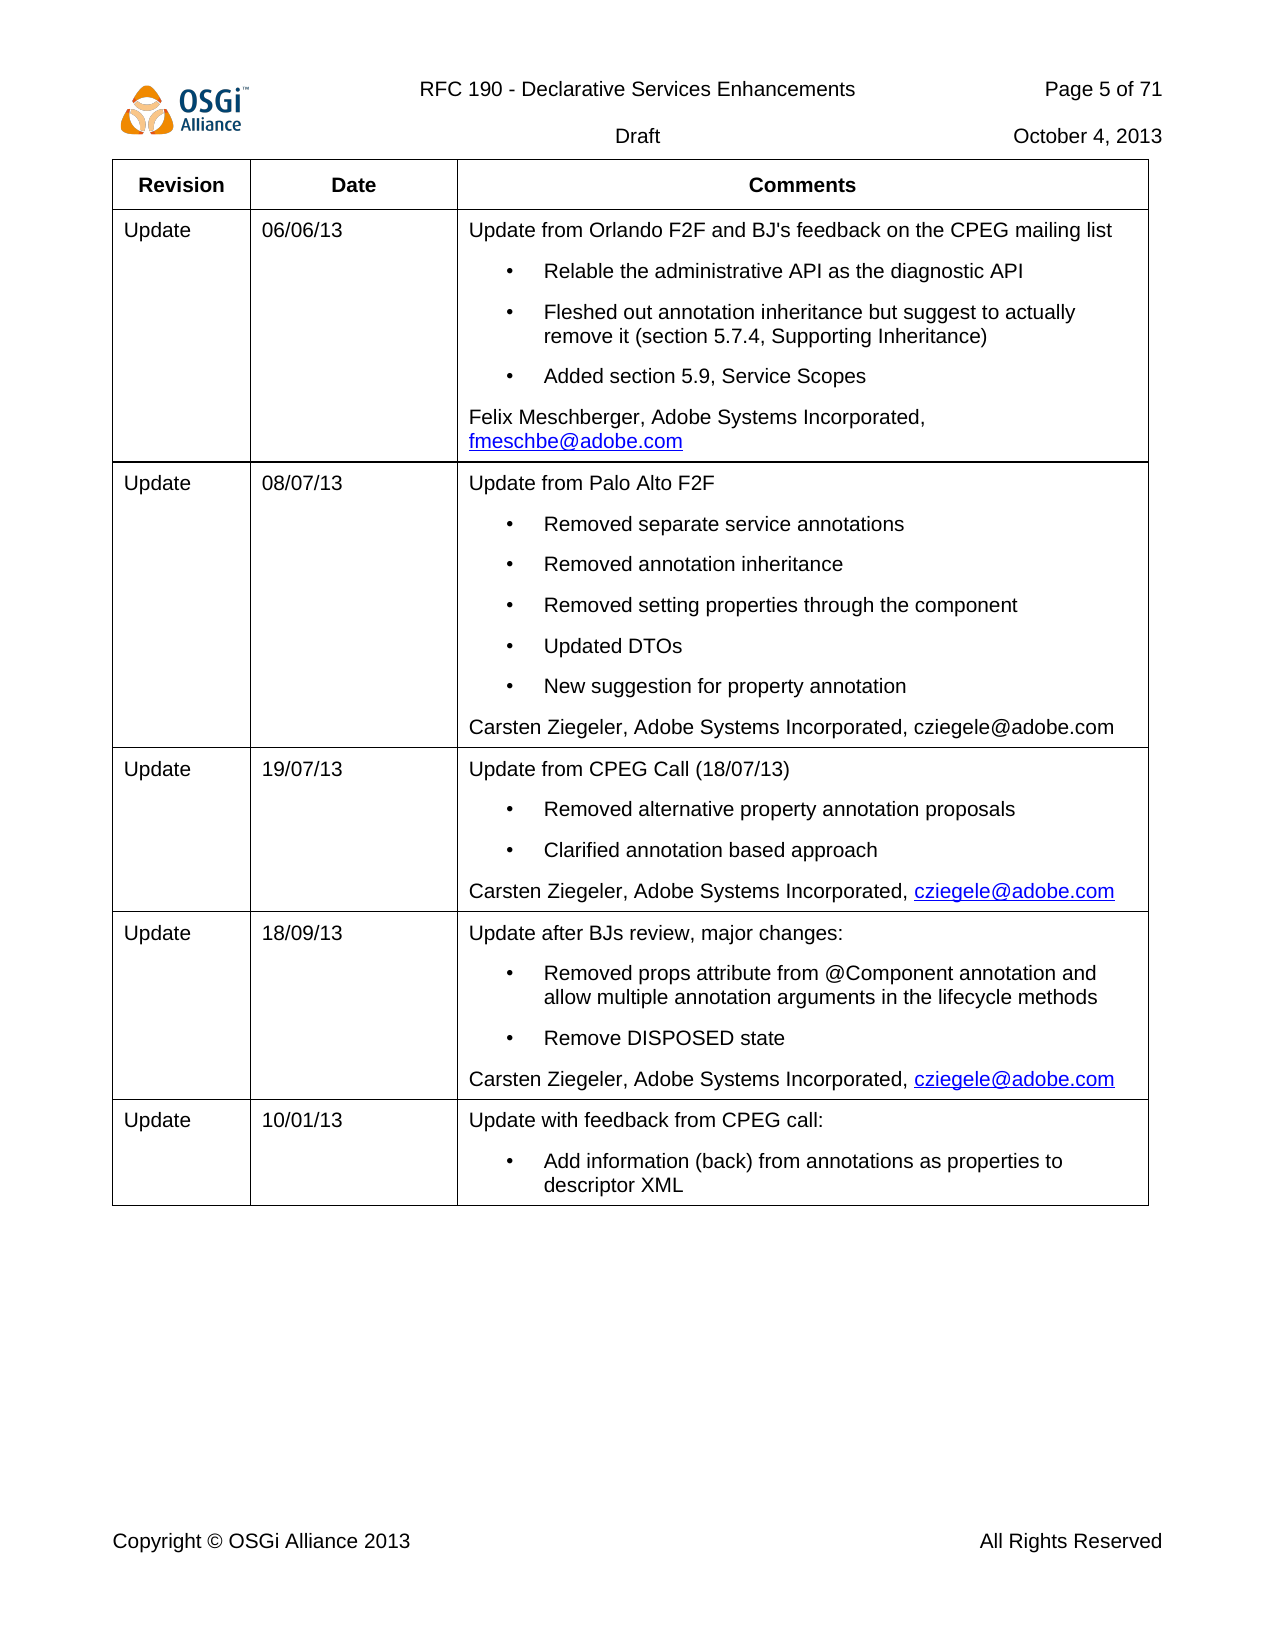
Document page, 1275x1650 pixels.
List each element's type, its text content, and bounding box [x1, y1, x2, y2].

table_cell 10/01/13 [251, 1100, 457, 1205]
table_cell Update [113, 748, 250, 911]
table_cell 08/07/13 [251, 463, 457, 747]
table_cell 18/09/13 [251, 912, 457, 1099]
picture [113, 78, 257, 142]
table_header Comments [458, 160, 1148, 209]
table_cell Update [113, 912, 250, 1099]
table_header Date [251, 160, 457, 209]
table_cell Update [113, 463, 250, 747]
table_cell Update from CPEG Call (18/07/13) Removed alternative property annotation proposals Clarified annotation based approach Carsten Ziegeler, Adobe Systems Incorporated, cziegele@adobe.com [458, 748, 1148, 911]
table_cell Update from Palo Alto F2F Removed separate service annotations Removed annotation inheritance Removed setting properties through the component Updated DTOs New suggestion for property annotation Carsten Ziegeler, Adobe Systems Incorporated, cziegele@adobe.com [458, 463, 1148, 747]
table_cell 19/07/13 [251, 748, 457, 911]
table_cell 06/06/13 [251, 210, 457, 461]
table_cell Update [113, 210, 250, 461]
table_cell Update with feedback from CPEG call: Add information (back) from annotations as properties to descriptor XML [458, 1100, 1148, 1205]
table_cell Update from Orlando F2F and BJ's feedback on the CPEG mailing list Relable the administrative API as the diagnostic API Fleshed out annotation inheritance but suggest to actually remove it (section 5.7.4, Supporting Inheritance) Added section 5.9, Service Scopes Felix Meschberger, Adobe Systems Incorporated, fmeschbe@adobe.com [458, 210, 1148, 461]
table_cell Update [113, 1100, 250, 1205]
table_header Revision [113, 160, 250, 209]
table_cell Update after BJs review, major changes: Removed props attribute from @Component annotation and allow multiple annotation arguments in the lifecycle methods Remove DISPOSED state Carsten Ziegeler, Adobe Systems Incorporated, cziegele@adobe.com [458, 912, 1148, 1099]
